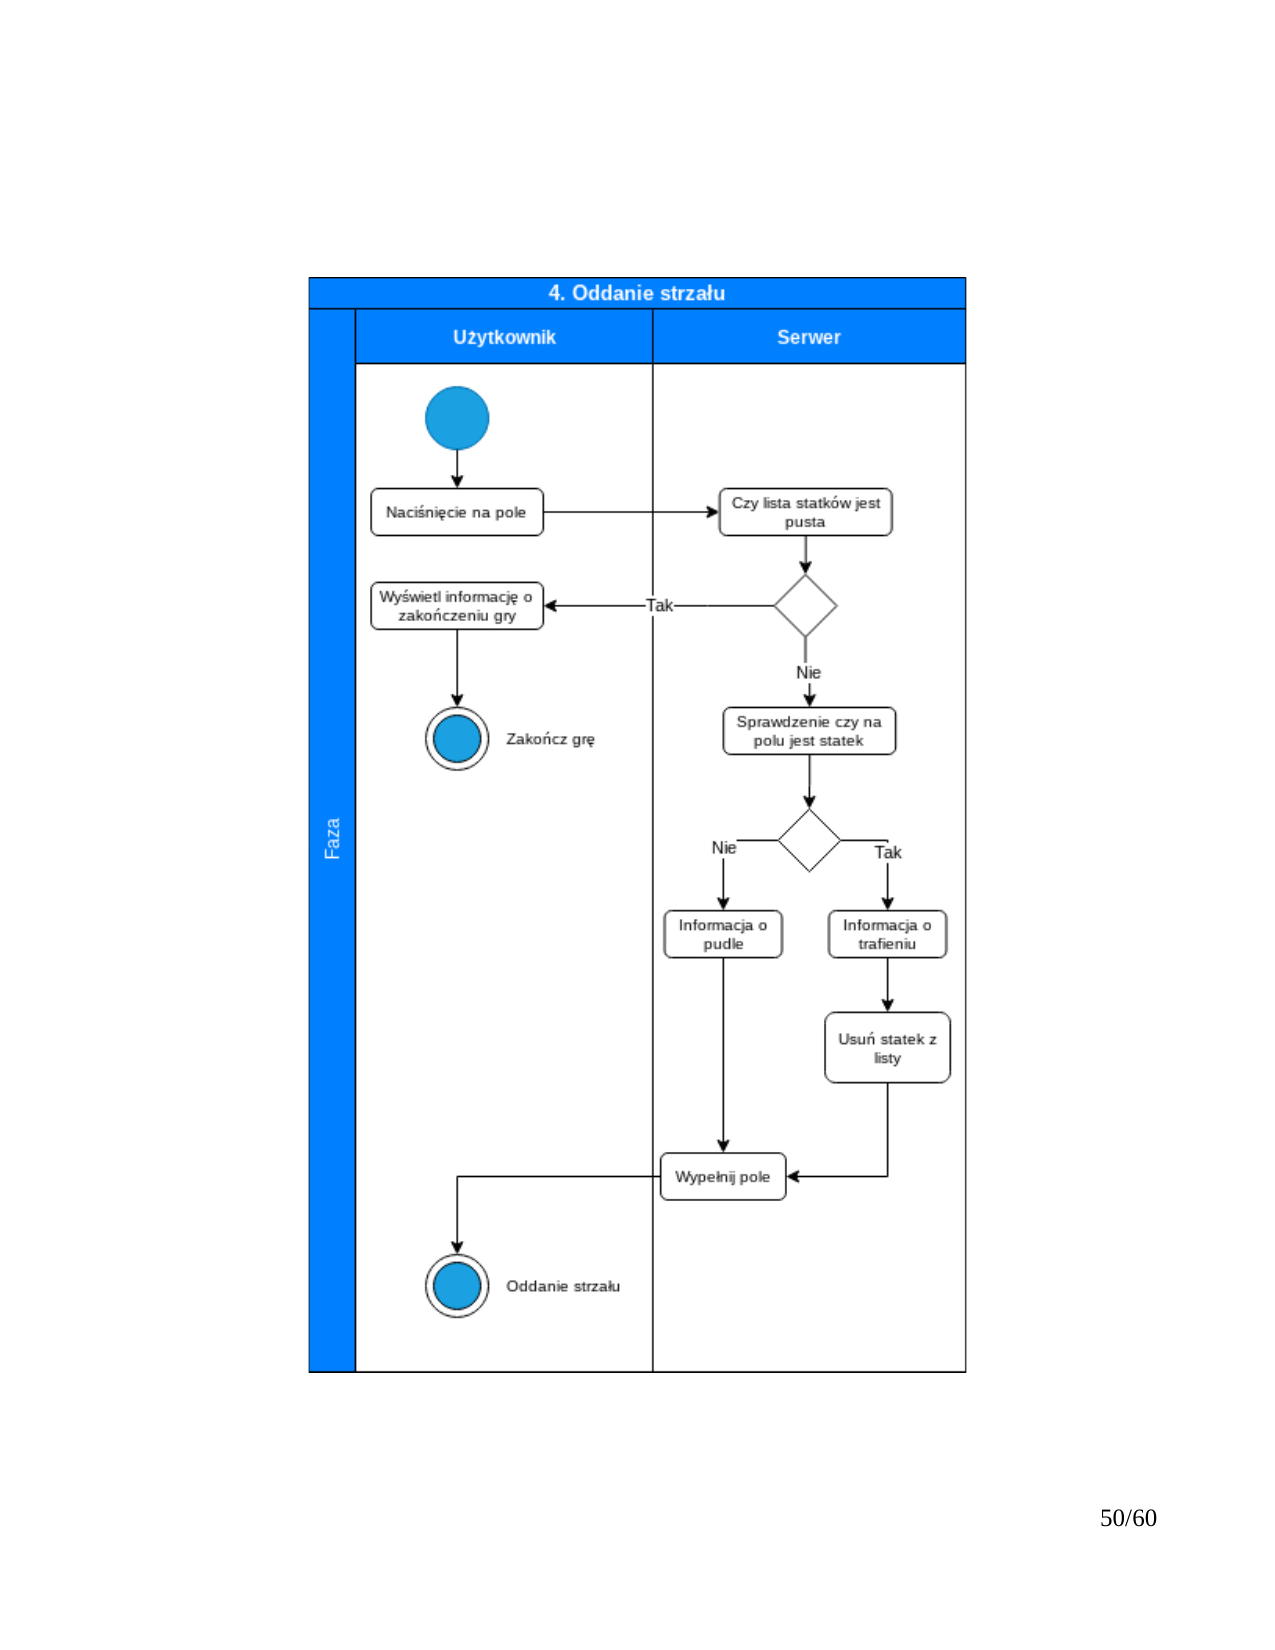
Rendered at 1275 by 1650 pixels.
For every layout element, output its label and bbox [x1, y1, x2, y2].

picture [308, 277, 967, 1373]
